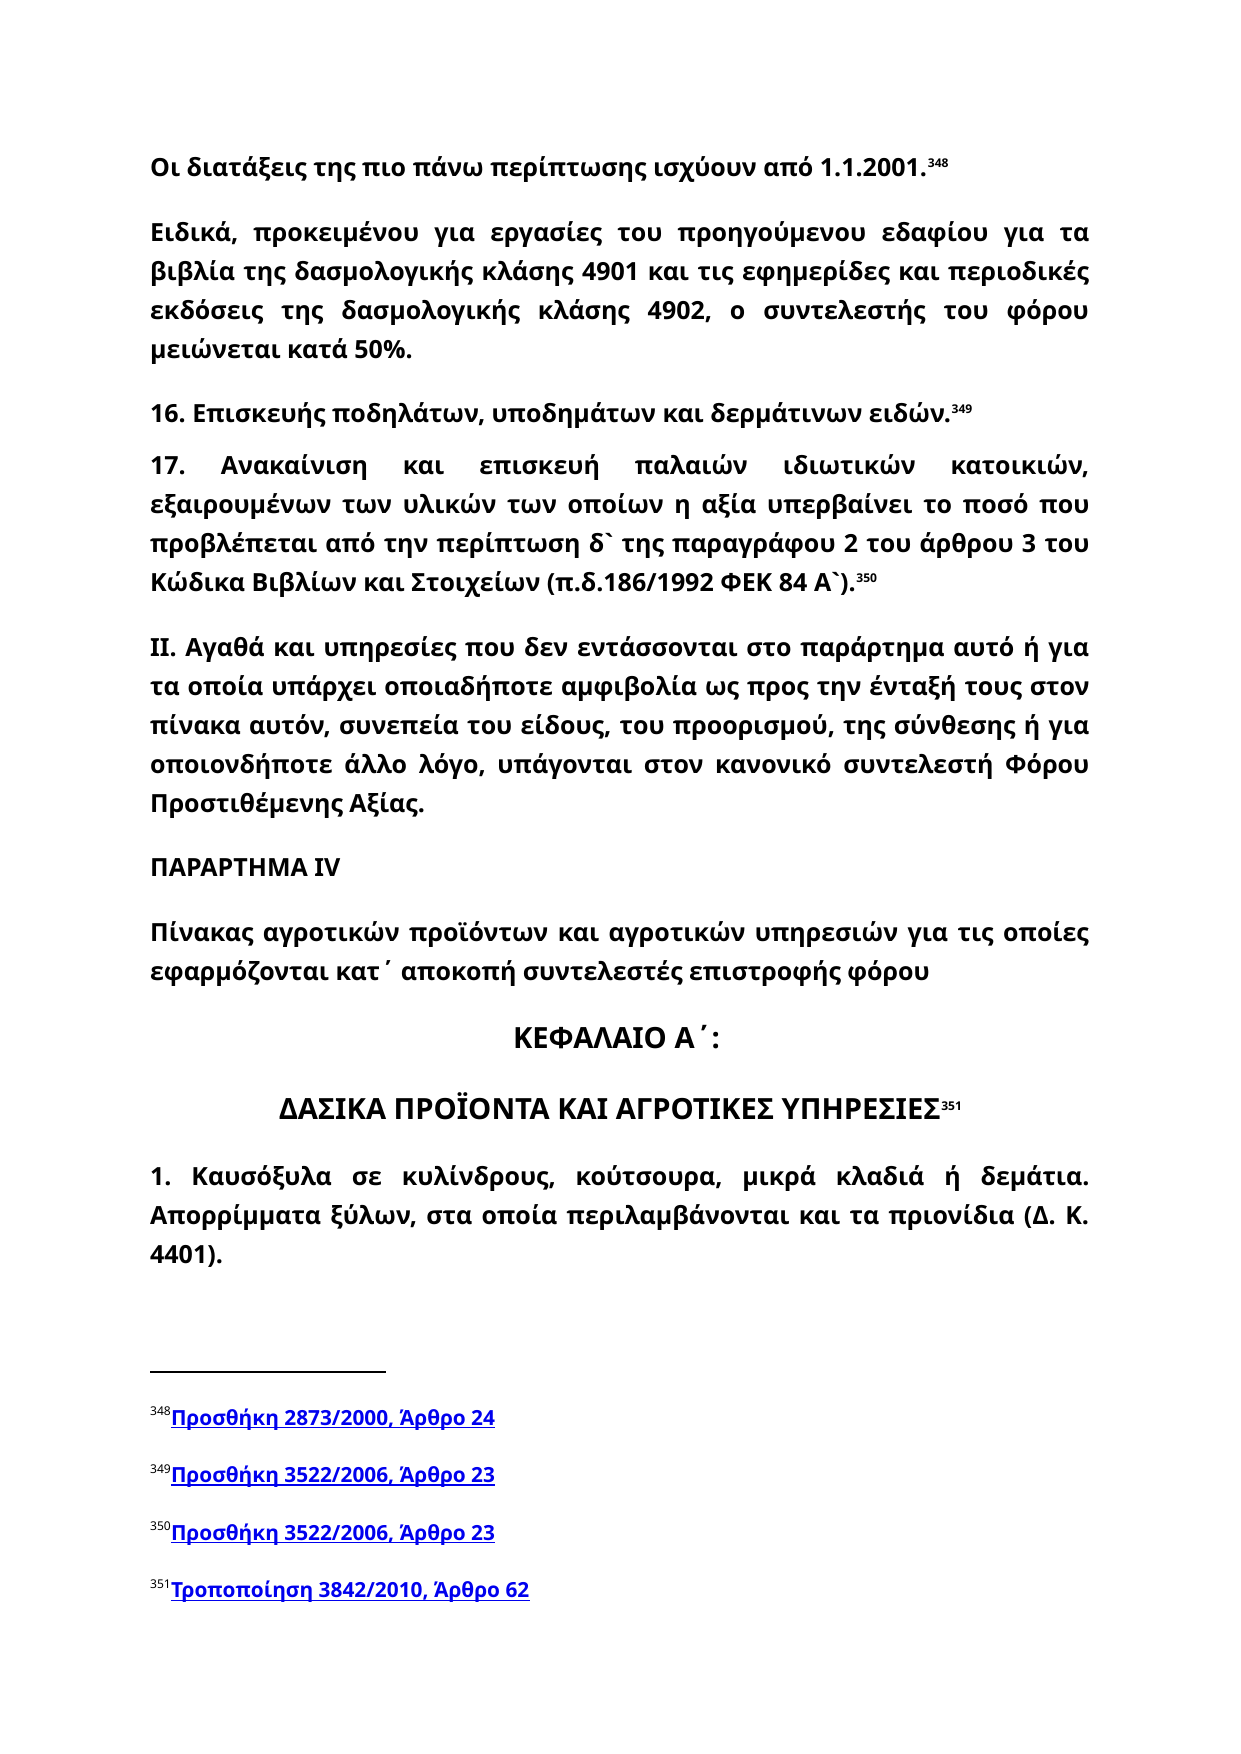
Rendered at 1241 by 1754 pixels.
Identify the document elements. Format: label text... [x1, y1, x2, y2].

text 16. Επισκευής ποδηλάτων, υποδημάτων και δερμάτινων ειδών. [150, 396, 1090, 430]
subtitle ΚΕΦΑΛΑΙΟ Α΄: [150, 1017, 1090, 1057]
text Ειδικά, προκειμένου για εργασίες του προηγούμενου εδαφίου για τα βιβλία της δασμολογικής κλάσης 4901 και τις εφημερίδες και περιοδικές εκδόσεις της δασμολογικής κλάσης 4902, ο συντελεστής του φόρου μειώνεται κατά 50%. [150, 214, 1090, 366]
text Τροποποίηση 3842/2010, Άρθρο 62 [150, 1576, 1090, 1604]
subtitle ΔΑΣΙΚΑ ΠΡΟΪΟΝΤΑ ΚΑΙ ΑΓΡΟΤΙΚΕΣ ΥΠΗΡΕΣΙΕΣ [150, 1088, 1090, 1128]
text 17. Ανακαίνιση και επισκευή παλαιών ιδιωτικών κατοικιών, εξαιρουμένων των υλικών των οποίων η αξία υπερβαίνει το ποσό που προβλέπεται από την περίπτωση δ` της παραγράφου 2 του άρθρου 3 του Κώδικα Βιβλίων και Στοιχείων (π.δ.186/1992 ΦΕΚ 84 Α`). [150, 447, 1090, 599]
text ΠΑΡΑΡΤΗΜΑ IV [150, 850, 1090, 884]
text Προσθήκη 2873/2000, Άρθρο 24 [150, 1403, 1090, 1431]
text 1. Καυσόξυλα σε κυλίνδρους, κούτσουρα, μικρά κλαδιά ή δεμάτια. Απορρίμματα ξύλων, στα οποία περιλαμβάνονται και τα πριονίδια (Δ. Κ. 4401). [150, 1159, 1090, 1271]
text Προσθήκη 3522/2006, Άρθρο 23 [150, 1518, 1090, 1546]
text II. Αγαθά και υπηρεσίες που δεν εντάσσονται στο παράρτημα αυτό ή για τα οποία υπάρχει οποιαδήποτε αμφιβολία ως προς την ένταξή τους στον πίνακα αυτόν, συνεπεία του είδους, του προορισμού, της σύνθεσης ή για οποιονδήποτε άλλο λόγο, υπάγονται στον κανονικό συντελεστή Φόρου Προστιθέμενης Αξίας. [150, 629, 1090, 820]
text Οι διατάξεις της πιο πάνω περίπτωσης ισχύουν από 1.1.2001. [150, 150, 1090, 184]
text Προσθήκη 3522/2006, Άρθρο 23 [150, 1460, 1090, 1489]
text Πίνακας αγροτικών προϊόντων και αγροτικών υπηρεσιών για τις οποίες εφαρμόζονται κατ΄ αποκοπή συντελεστές επιστροφής φόρου [150, 914, 1090, 987]
